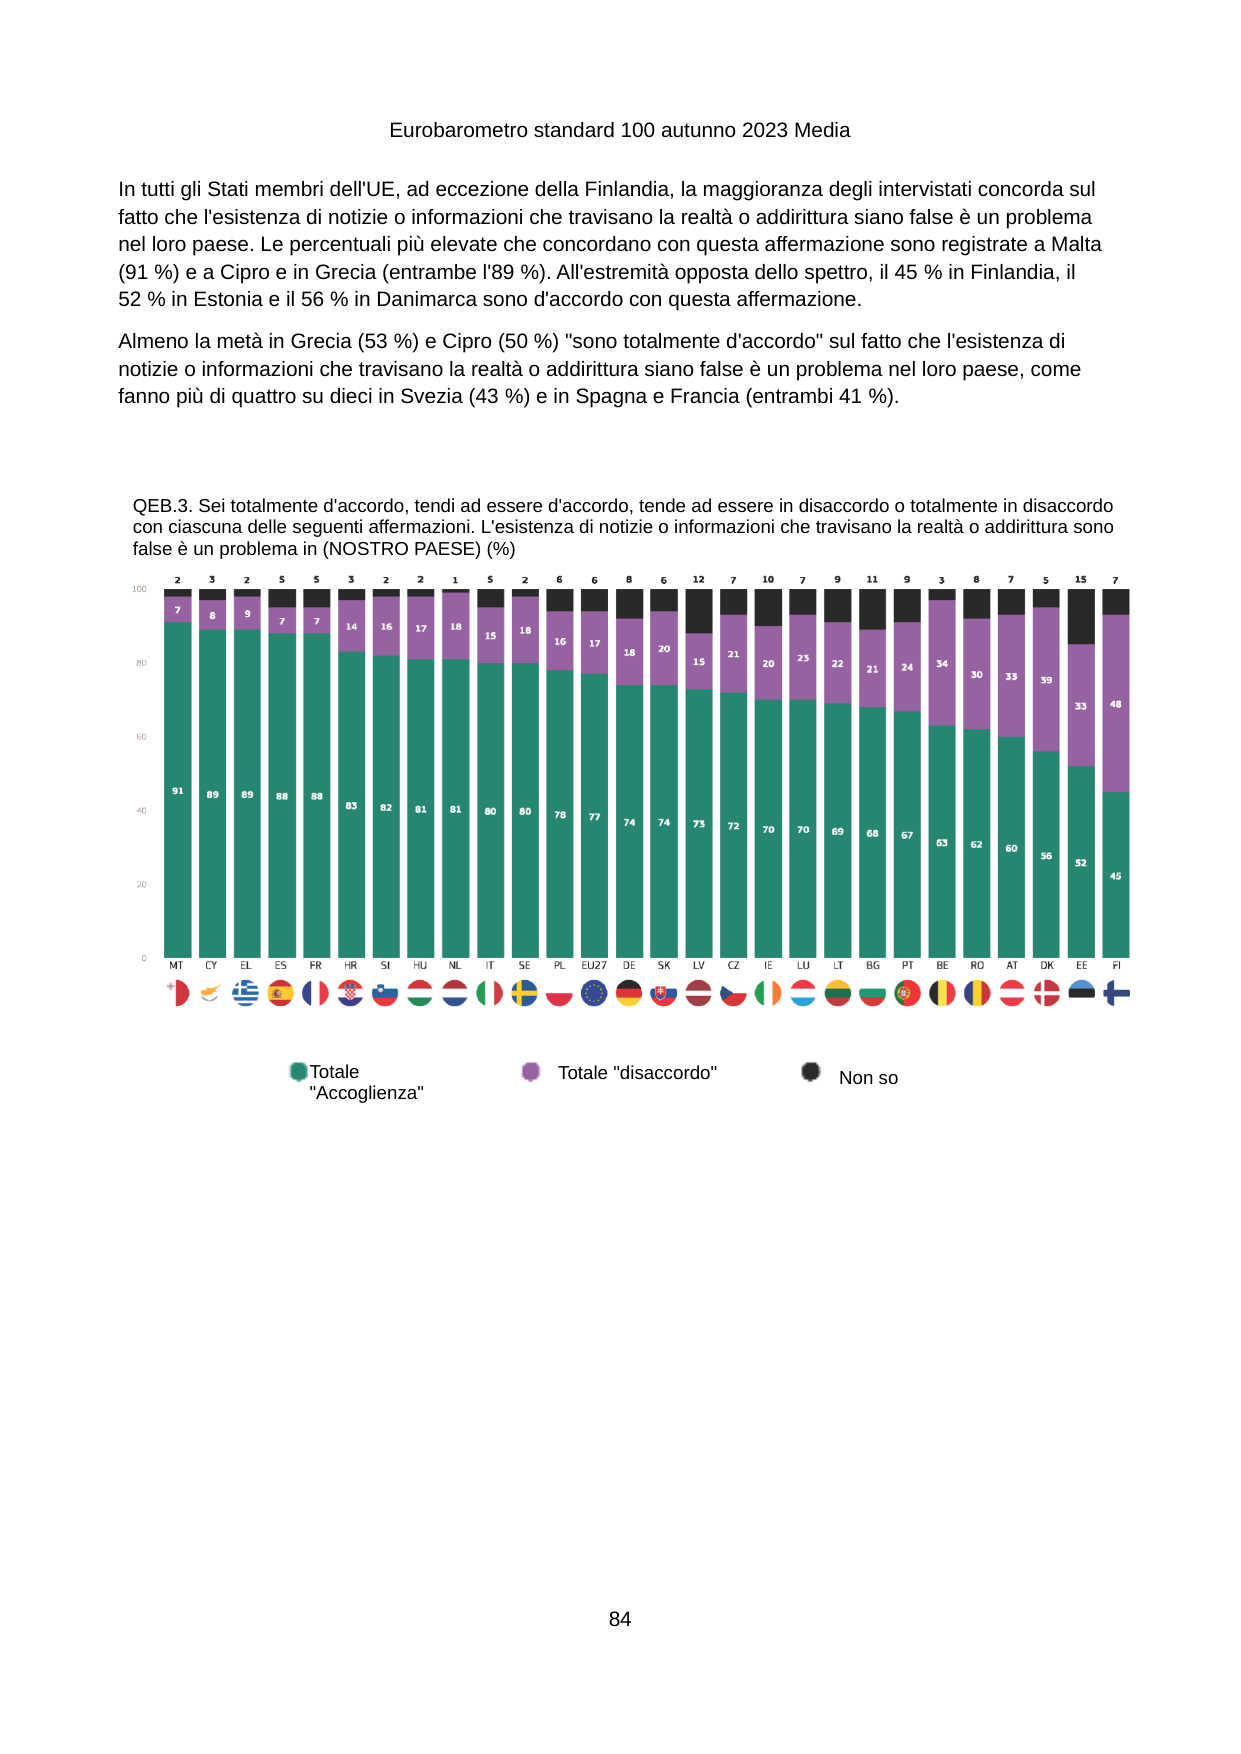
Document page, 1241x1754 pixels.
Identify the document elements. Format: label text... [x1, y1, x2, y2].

picture [256, 1042, 1040, 1114]
text Almeno la metà in Grecia (53 %) e Cipro (50 %) "sono totalmente d'accordo" sul fatto che l'esistenza di notizie o informazioni che travisano la realtà o addirittura siano false è un problema nel loro paese, come fanno più di quattro su dieci in Svezia (43 %) e in Spagna e Francia (entrambi 41 %). [118, 329, 1122, 408]
picture [125, 569, 1141, 1012]
text In tutti gli Stati membri dell'UE, ad eccezione della Finlandia, la maggioranza degli intervistati concorda sul fatto che l'esistenza di notizie o informazioni che travisano la realtà o addirittura siano false è un problema nel loro paese. Le percentuali più elevate che concordano con questa affermazione sono registrate a Malta (91 %) e a Cipro e in Grecia (entrambe l'89 %). All'estremità opposta dello spettro, il 45 % in Finlandia, il 52 % in Estonia e il 56 % in Danimarca sono d'accordo con questa affermazione. [118, 177, 1122, 311]
